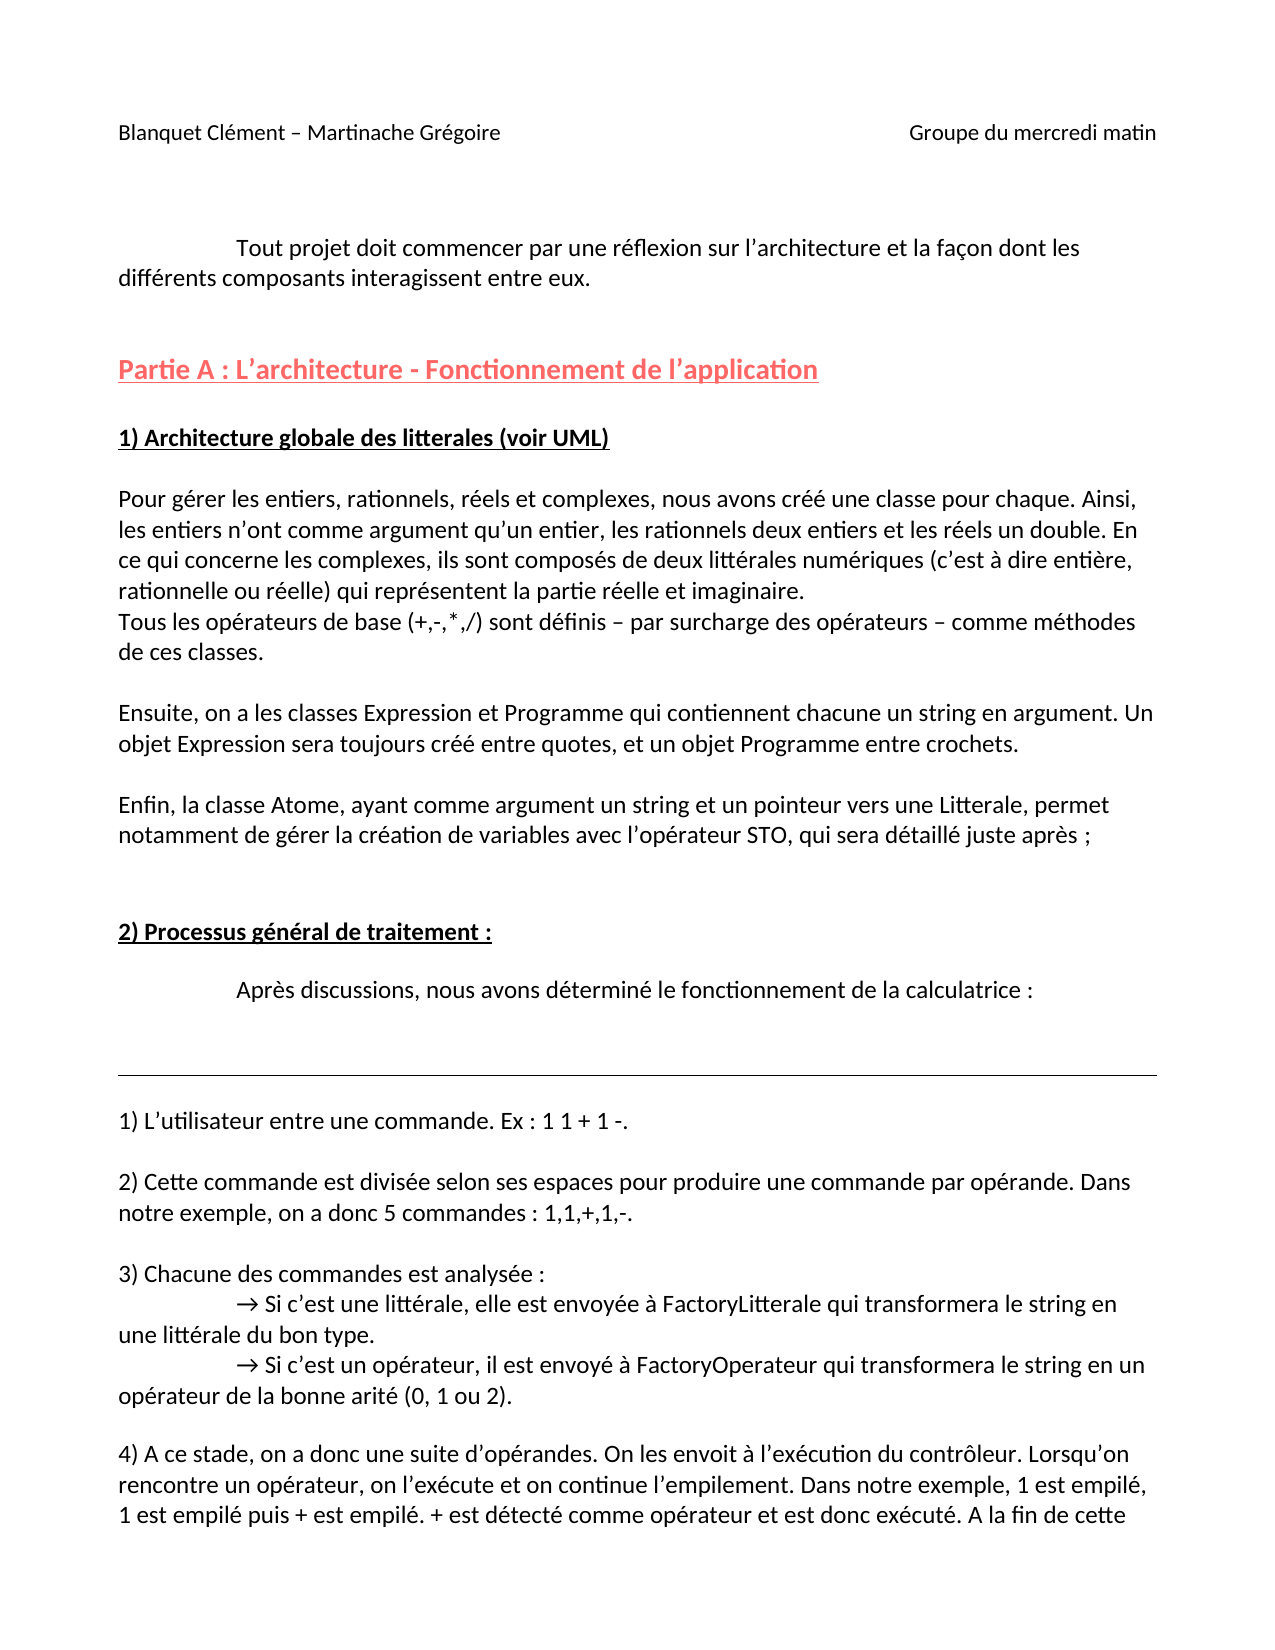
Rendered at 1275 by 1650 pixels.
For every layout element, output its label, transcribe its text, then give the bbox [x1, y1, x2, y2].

text Ensuite, on a les classes Expression et Programme qui contiennent chacune un string en argument. Un objet Expression sera toujours créé entre quotes, et un objet Programme entre crochets. [118, 697, 1157, 758]
text Partie A : L’architecture - Fonctionnement de l’application [118, 351, 1157, 387]
text 2) Cette commande est divisée selon ses espaces pour produire une commande par opérande. Dans notre exemple, on a donc 5 commandes : 1,1,+,1,-. [118, 1166, 1157, 1227]
text 1) Architecture globale des litterales (voir UML) [118, 422, 1157, 453]
text Enfin, la classe Atome, ayant comme argument un string et un pointeur vers une Litterale, permet notamment de gérer la création de variables avec l’opérateur STO, qui sera détaillé juste après ; [118, 789, 1157, 850]
text → Si c’est une littérale, elle est envoyée à FactoryLitterale qui transformera le string en une littérale du bon type. [118, 1288, 1157, 1349]
text 2) Processus général de traitement : [118, 916, 1157, 946]
text 4) A ce stade, on a donc une suite d’opérandes. On les envoit à l’exécution du contrôleur. Lorsqu’on rencontre un opérateur, on l’exécute et on continue l’empilement. Dans notre exemple, 1 est empilé, 1 est empilé puis + est empilé. + est détecté comme opérateur et est donc exécuté. A la fin de cette [118, 1439, 1157, 1530]
text → Si c’est un opérateur, il est envoyé à FactoryOperateur qui transformera le string en un opérateur de la bonne arité (0, 1 ou 2). [118, 1349, 1157, 1411]
text Tout projet doit commencer par une réflexion sur l’architecture et la façon dont les différents composants interagissent entre eux. [118, 232, 1157, 293]
text Tous les opérateurs de base (+,-,*,/) sont définis – par surcharge des opérateurs – comme méthodes de ces classes. [118, 606, 1157, 667]
text Pour gérer les entiers, rationnels, réels et complexes, nous avons créé une classe pour chaque. Ainsi, les entiers n’ont comme argument qu’un entier, les rationnels deux entiers et les réels un double. En ce qui concerne les complexes, ils sont composés de deux littérales numériques (c’est à dire entière, rationnelle ou réelle) qui représentent la partie réelle et imaginaire. [118, 483, 1157, 606]
text Après discussions, nous avons déterminé le fonctionnement de la calculatrice : [118, 974, 1157, 1005]
text 1) L’utilisateur entre une commande. Ex : 1 1 + 1 -. [118, 1105, 1157, 1136]
text 3) Chacune des commandes est analysée : [118, 1258, 1157, 1288]
